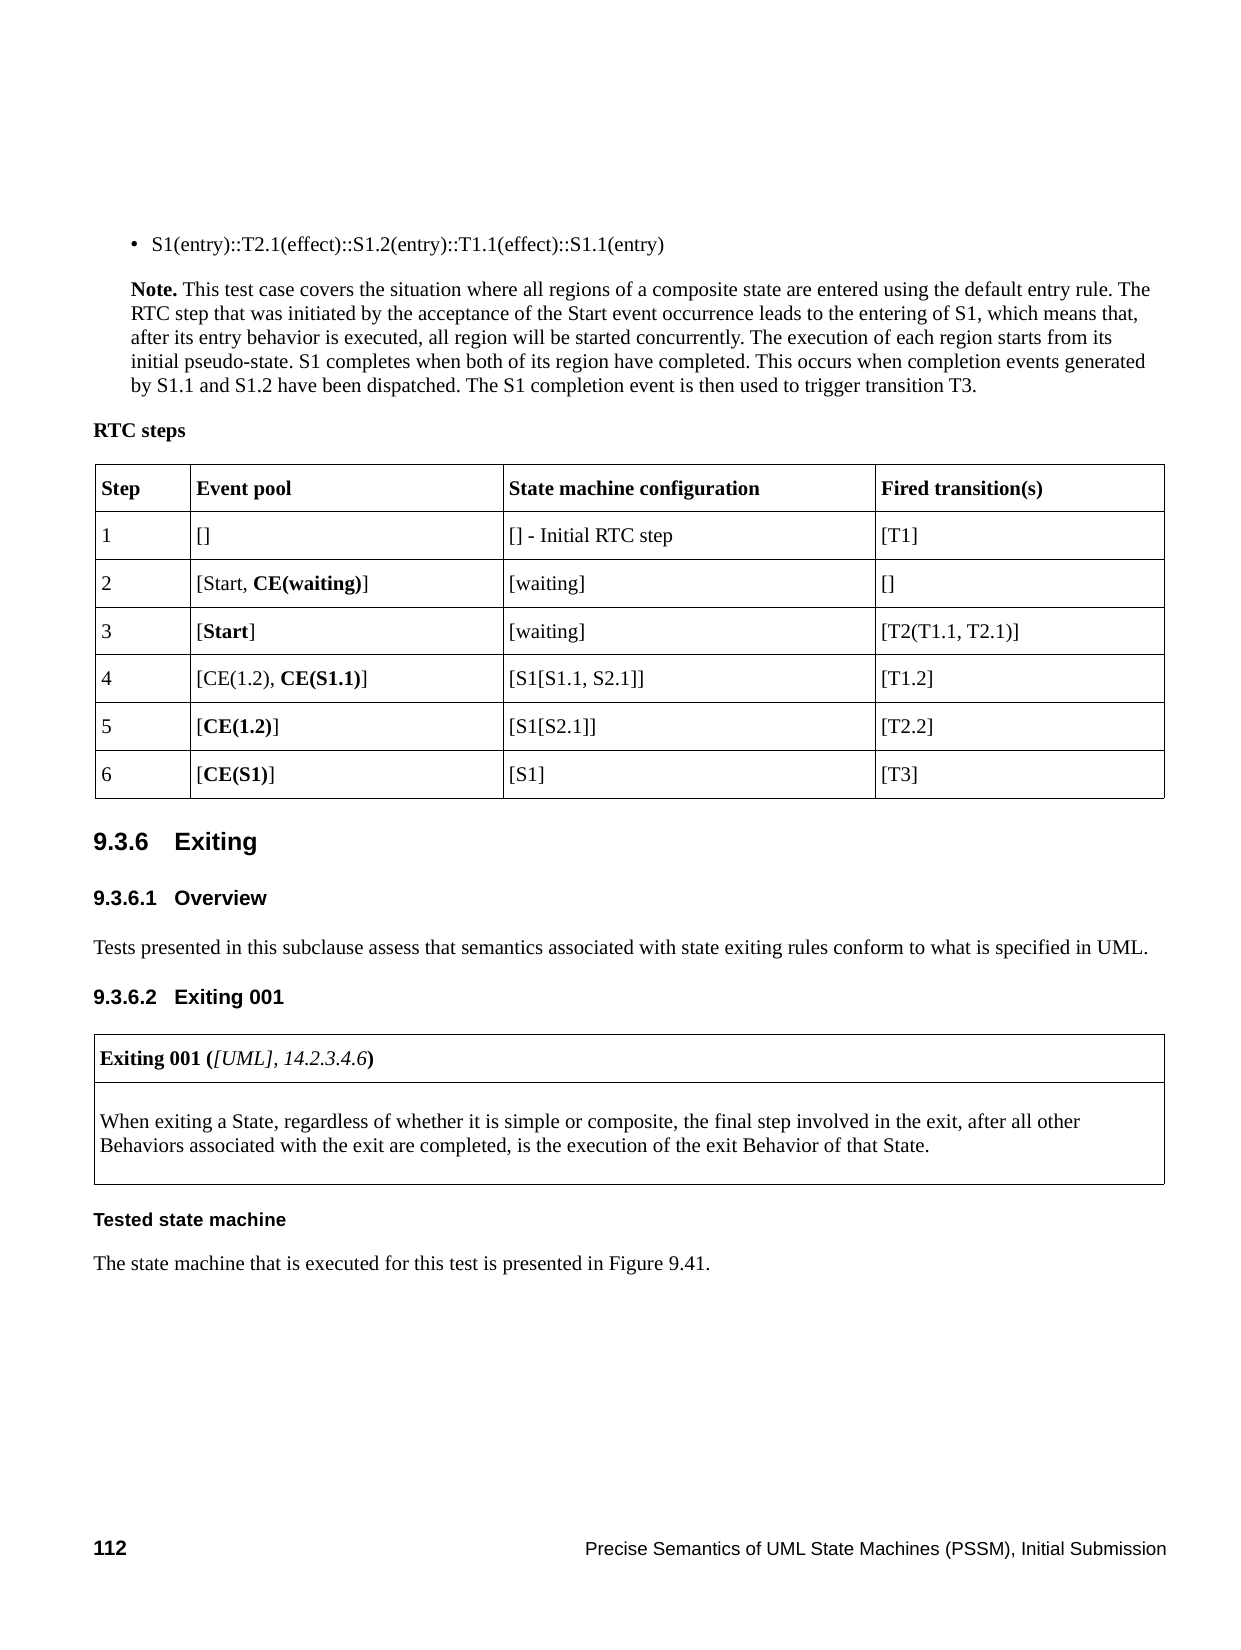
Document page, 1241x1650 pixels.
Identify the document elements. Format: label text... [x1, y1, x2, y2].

table_cell [CE(S1)] [191, 751, 503, 797]
table_cell [T2.2] [876, 703, 1164, 750]
table_cell [T2(T1.1, T2.1)] [876, 608, 1164, 654]
table_cell [CE(1.2), CE(S1.1)] [191, 655, 503, 702]
table_header State machine configuration [504, 465, 875, 511]
table_header Event pool [191, 465, 503, 511]
table_cell 2 [96, 560, 190, 607]
subtitle Exiting 001 [93, 984, 1164, 1009]
table_header Fired transition(s) [876, 465, 1164, 511]
subtitle Exiting [93, 827, 1164, 856]
table_cell 5 [96, 703, 190, 750]
table_cell [waiting] [504, 560, 875, 607]
table_header Exiting 001 ([UML], 14.2.3.4.6) [95, 1035, 1164, 1082]
table_cell 1 [96, 512, 190, 559]
table_cell [T1] [876, 512, 1164, 559]
table_cell [S1[S1.1, S2.1]] [504, 655, 875, 702]
table_cell [T3] [876, 751, 1164, 797]
table_cell [CE(1.2)] [191, 703, 503, 750]
table_cell [] - Initial RTC step [504, 512, 875, 559]
table_cell [] [191, 512, 503, 559]
table_cell [T1.2] [876, 655, 1164, 702]
table_cell 6 [96, 751, 190, 797]
table_cell When exiting a State, regardless of whether it is simple or composite, the final step involved in the exit, after all other Behaviors associated with the exit are completed, is the execution of the exit Behavior of that State. [95, 1083, 1164, 1184]
table_header Step [96, 465, 190, 511]
text Tests presented in this subclause assess that semantics associated with state exiting rules conform to what is specified in UML. [93, 935, 1164, 959]
table_cell [Start] [191, 608, 503, 654]
text The state machine that is executed for this test is presented in Figure 9.41. [93, 1251, 1164, 1275]
table_cell [Start, CE(waiting)] [191, 560, 503, 607]
subtitle Overview [93, 885, 1164, 910]
table_cell [S1] [504, 751, 875, 797]
subtitle Tested state machine [93, 1209, 1164, 1230]
table_cell 4 [96, 655, 190, 702]
text Note. This test case covers the situation where all regions of a composite state are entered using the default entry rule. The RTC step that was initiated by the acceptance of the Start event occurrence leads to the entering of S1, which means that, after its entry behavior is executed, all region will be started concurrently. The execution of each region starts from its initial pseudo-state. S1 completes when both of its region have completed. This occurs when completion events generated by S1.1 and S1.2 have been dispatched. The S1 completion event is then used to trigger transition T3. [131, 277, 1164, 397]
table_cell [S1[S2.1]] [504, 703, 875, 750]
text RTC steps [93, 418, 1164, 442]
table_cell 3 [96, 608, 190, 654]
table_cell [waiting] [504, 608, 875, 654]
table_cell [] [876, 560, 1164, 607]
list S1(entry)::T2.1(effect)::S1.2(entry)::T1.1(effect)::S1.1(entry) [131, 231, 1164, 256]
